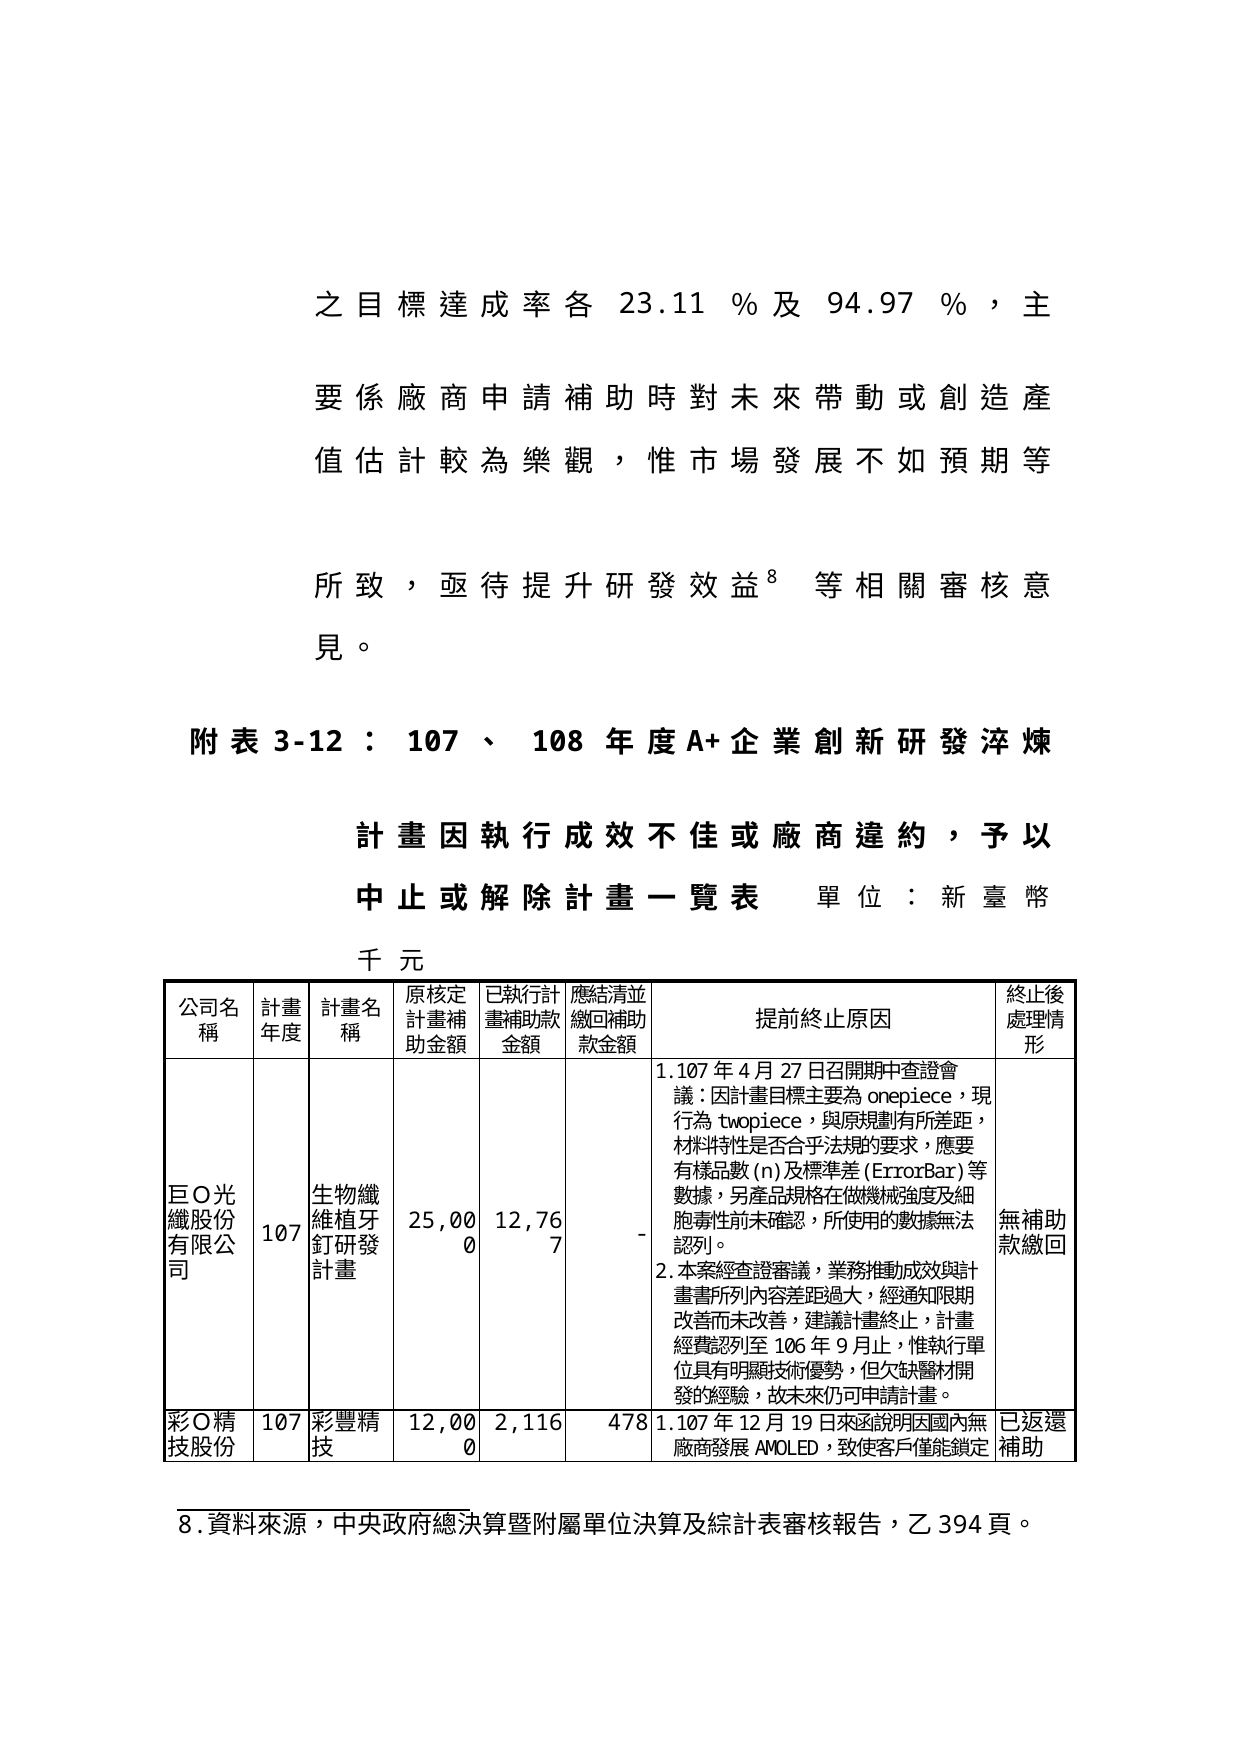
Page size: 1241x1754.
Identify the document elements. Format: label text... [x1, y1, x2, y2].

table_header 原核定計畫補助金額 [394, 983, 479, 1057]
table_cell 巨Ｏ光纖股份有限公司 [166, 1059, 253, 1409]
table_cell 1.107年4月27日召開期中查證會議：因計畫目標主要為onepiece，現行為twopiece，與原規劃有所差距，材料特性是否合乎法規的要求，應要有樣品數(n)及標準差(ErrorBar)等數據，另產品規格在做機械強度及細胞毒性前未確認，所使用的數據無法認列。 2.本案經查證審議，業務推動成效與計畫書所列內容差距過大，經通知限期改善而未改善，建議計畫終止，計畫經費認列至106年9月止，惟執行單位具有明顯技術優勢，但欠缺醫材開發的經驗，故未來仍可申請計畫。 [652, 1059, 995, 1409]
table_cell 107 [254, 1411, 308, 1461]
table_header 應結清並繳回補助款金額 [566, 983, 651, 1057]
table_cell 478 [566, 1411, 651, 1461]
table_header 提前終止原因 [652, 983, 995, 1057]
table_cell 12,767 [480, 1059, 565, 1409]
table_header 計畫年度 [254, 983, 308, 1057]
table_header 終止後處理情形 [996, 983, 1074, 1057]
table_cell 無補助款繳回 [996, 1059, 1074, 1409]
table_cell 2,116 [480, 1411, 565, 1461]
text .資料來源，中央政府總決算暨附屬單位決算及綜計表審核報告，乙394頁。 [177, 1510, 1063, 1539]
table_cell 12,000 [394, 1411, 479, 1461]
text 之目標達成率各23.11％及94.97％，主要係廠商申請補助時對未來帶動或創造產值估計較為樂觀，惟市場發展不如預期等所致，亟待提升研發效益等相關審核意見。 [271, 229, 1058, 667]
table_cell 25,000 [394, 1059, 479, 1409]
table_cell 彩豐精技 [310, 1411, 393, 1461]
table_cell 107 [254, 1059, 308, 1409]
table_header 計畫名稱 [310, 983, 393, 1057]
table_header 已執行計畫補助款金額 [480, 983, 565, 1057]
table_cell 1.107年12月19日來函說明因國內無廠商發展AMOLED，致使客戶僅能鎖定 [652, 1411, 995, 1461]
table_cell 已返還補助 [996, 1411, 1074, 1461]
table_cell 生物纖維植牙釘研發計畫 [310, 1059, 393, 1409]
table_header 公司名稱 [166, 983, 253, 1057]
table_cell - [566, 1059, 651, 1409]
text 附表3-12：107、108年度A+企業創新研發淬煉計畫因執行成效不佳或廠商違約，予以中止或解除計畫一覽表 單位：新臺幣千元 [183, 667, 1058, 979]
table_cell 彩Ｏ精技股份 [166, 1411, 253, 1461]
